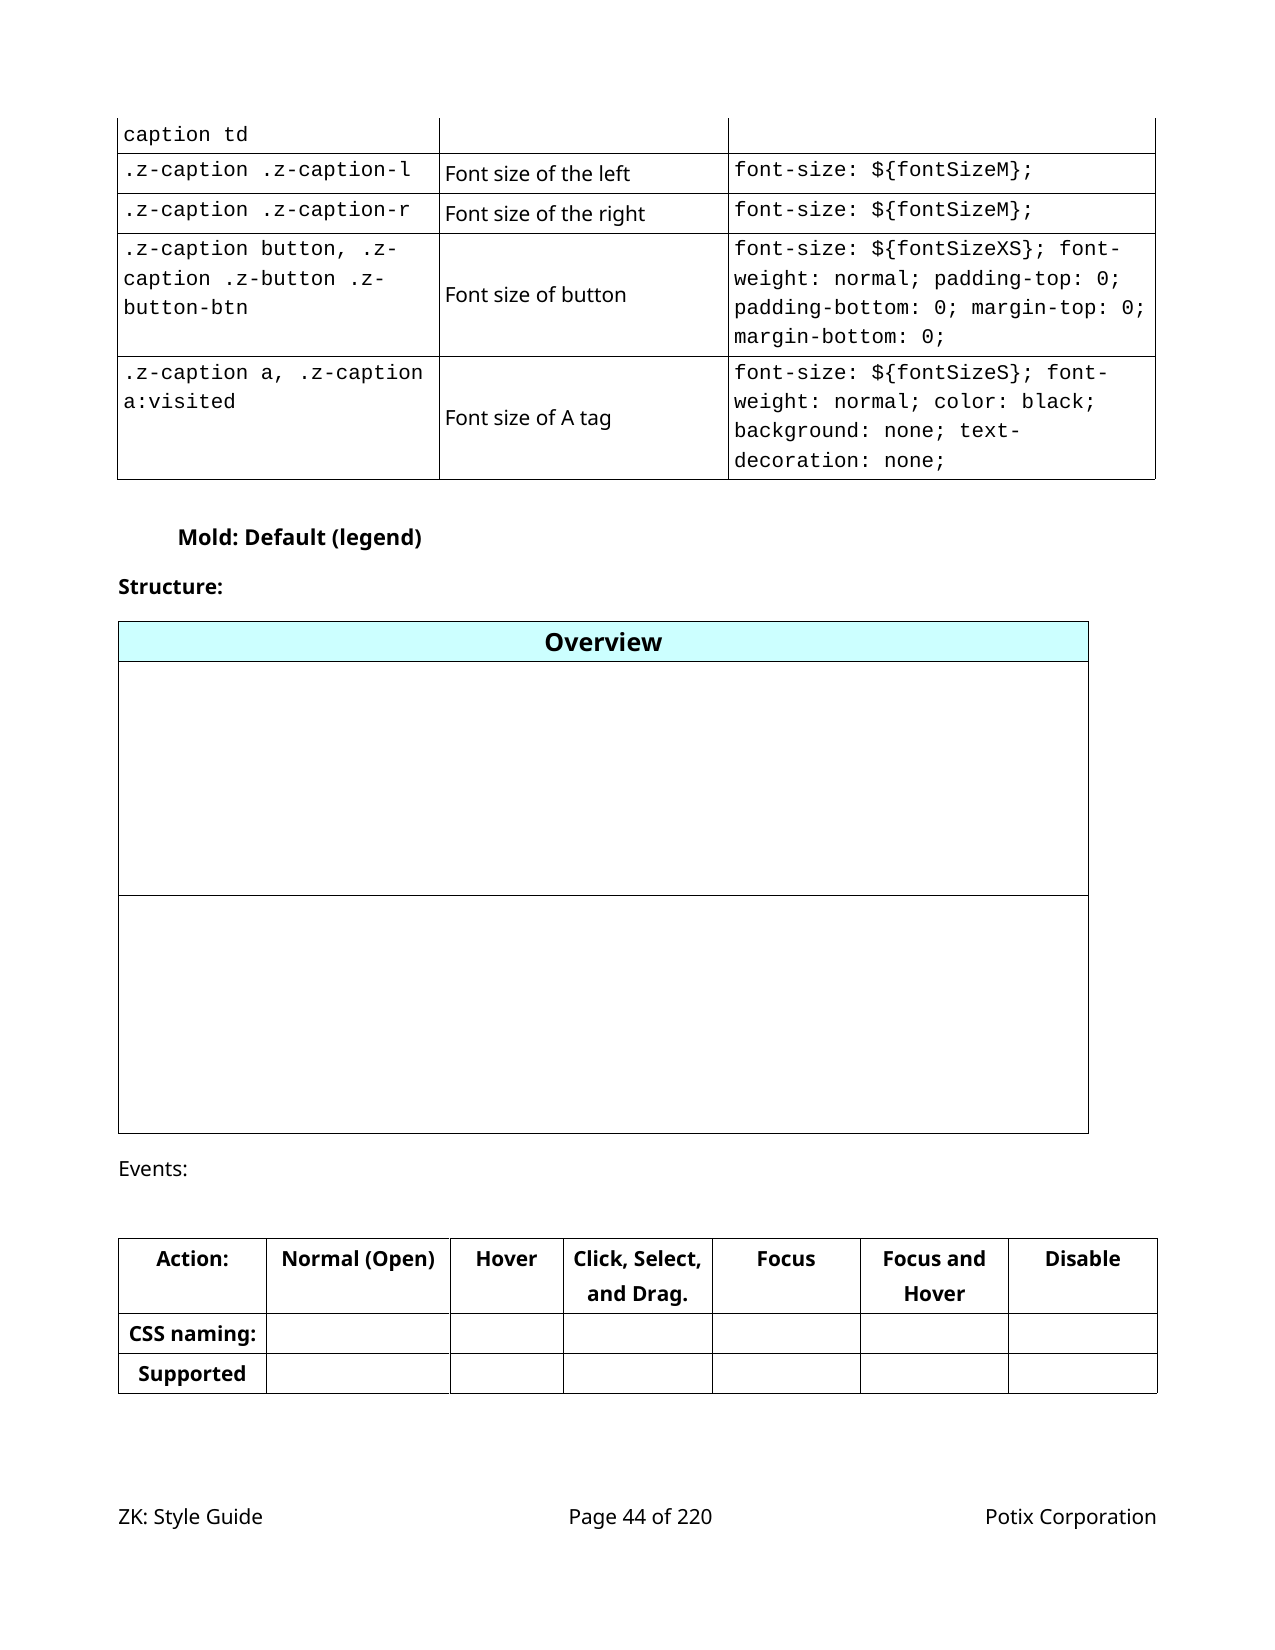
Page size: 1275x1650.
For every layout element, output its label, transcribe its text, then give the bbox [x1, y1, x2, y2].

table_cell [451, 1354, 563, 1393]
table_cell [267, 1314, 449, 1353]
table_cell Font size of the right [440, 194, 728, 233]
table_header Click, Select, and Drag. [564, 1239, 712, 1313]
table_cell [713, 1314, 860, 1353]
table_cell [119, 662, 1088, 895]
table_cell .z-caption button, .z-caption .z-button .z-button-btn [118, 234, 439, 356]
table_header Overview [119, 622, 1088, 661]
table_cell Font size of the left [440, 154, 728, 193]
table_cell Font size of A tag [440, 357, 728, 479]
table_cell [1009, 1314, 1157, 1353]
table_cell caption td [118, 118, 439, 153]
table_cell [119, 896, 1088, 1133]
table_cell .z-caption .z-caption-r [118, 194, 439, 233]
table_cell [1009, 1354, 1157, 1393]
table_cell Supported [119, 1354, 266, 1393]
table_cell [861, 1354, 1008, 1393]
table_cell Font size of button [440, 234, 728, 356]
table_cell font-size: ${fontSizeXS}; font-weight: normal; padding-top: 0; padding-bottom: 0; margin-top: 0; margin-bottom: 0; [729, 234, 1155, 356]
table_header Focus and Hover [861, 1239, 1008, 1313]
table_cell [267, 1354, 449, 1393]
table_cell [713, 1354, 860, 1393]
table_cell [564, 1314, 712, 1353]
table_cell [451, 1314, 563, 1353]
table_header Action: [119, 1239, 266, 1313]
table_cell font-size: ${fontSizeM}; [729, 194, 1155, 233]
text Events: [118, 1154, 1157, 1218]
table_cell .z-caption a, .z-caption a:visited [118, 357, 439, 479]
table_cell font-size: ${fontSizeS}; font-weight: normal; color: black; background: none; text-decoration: none; [729, 357, 1155, 479]
table_header Focus [713, 1239, 860, 1313]
table_header Hover [451, 1239, 563, 1313]
table_cell [729, 118, 1155, 153]
text Structure: [118, 572, 1157, 601]
table_cell [440, 118, 728, 153]
table_header Disable [1009, 1239, 1157, 1313]
table_cell [564, 1354, 712, 1393]
table_cell font-size: ${fontSizeM}; [729, 154, 1155, 193]
subtitle Mold: Default (legend) [177, 522, 1157, 552]
table_header Normal (Open) [267, 1239, 449, 1313]
table_cell [861, 1314, 1008, 1353]
table_cell CSS naming: [119, 1314, 266, 1353]
table_cell .z-caption .z-caption-l [118, 154, 439, 193]
